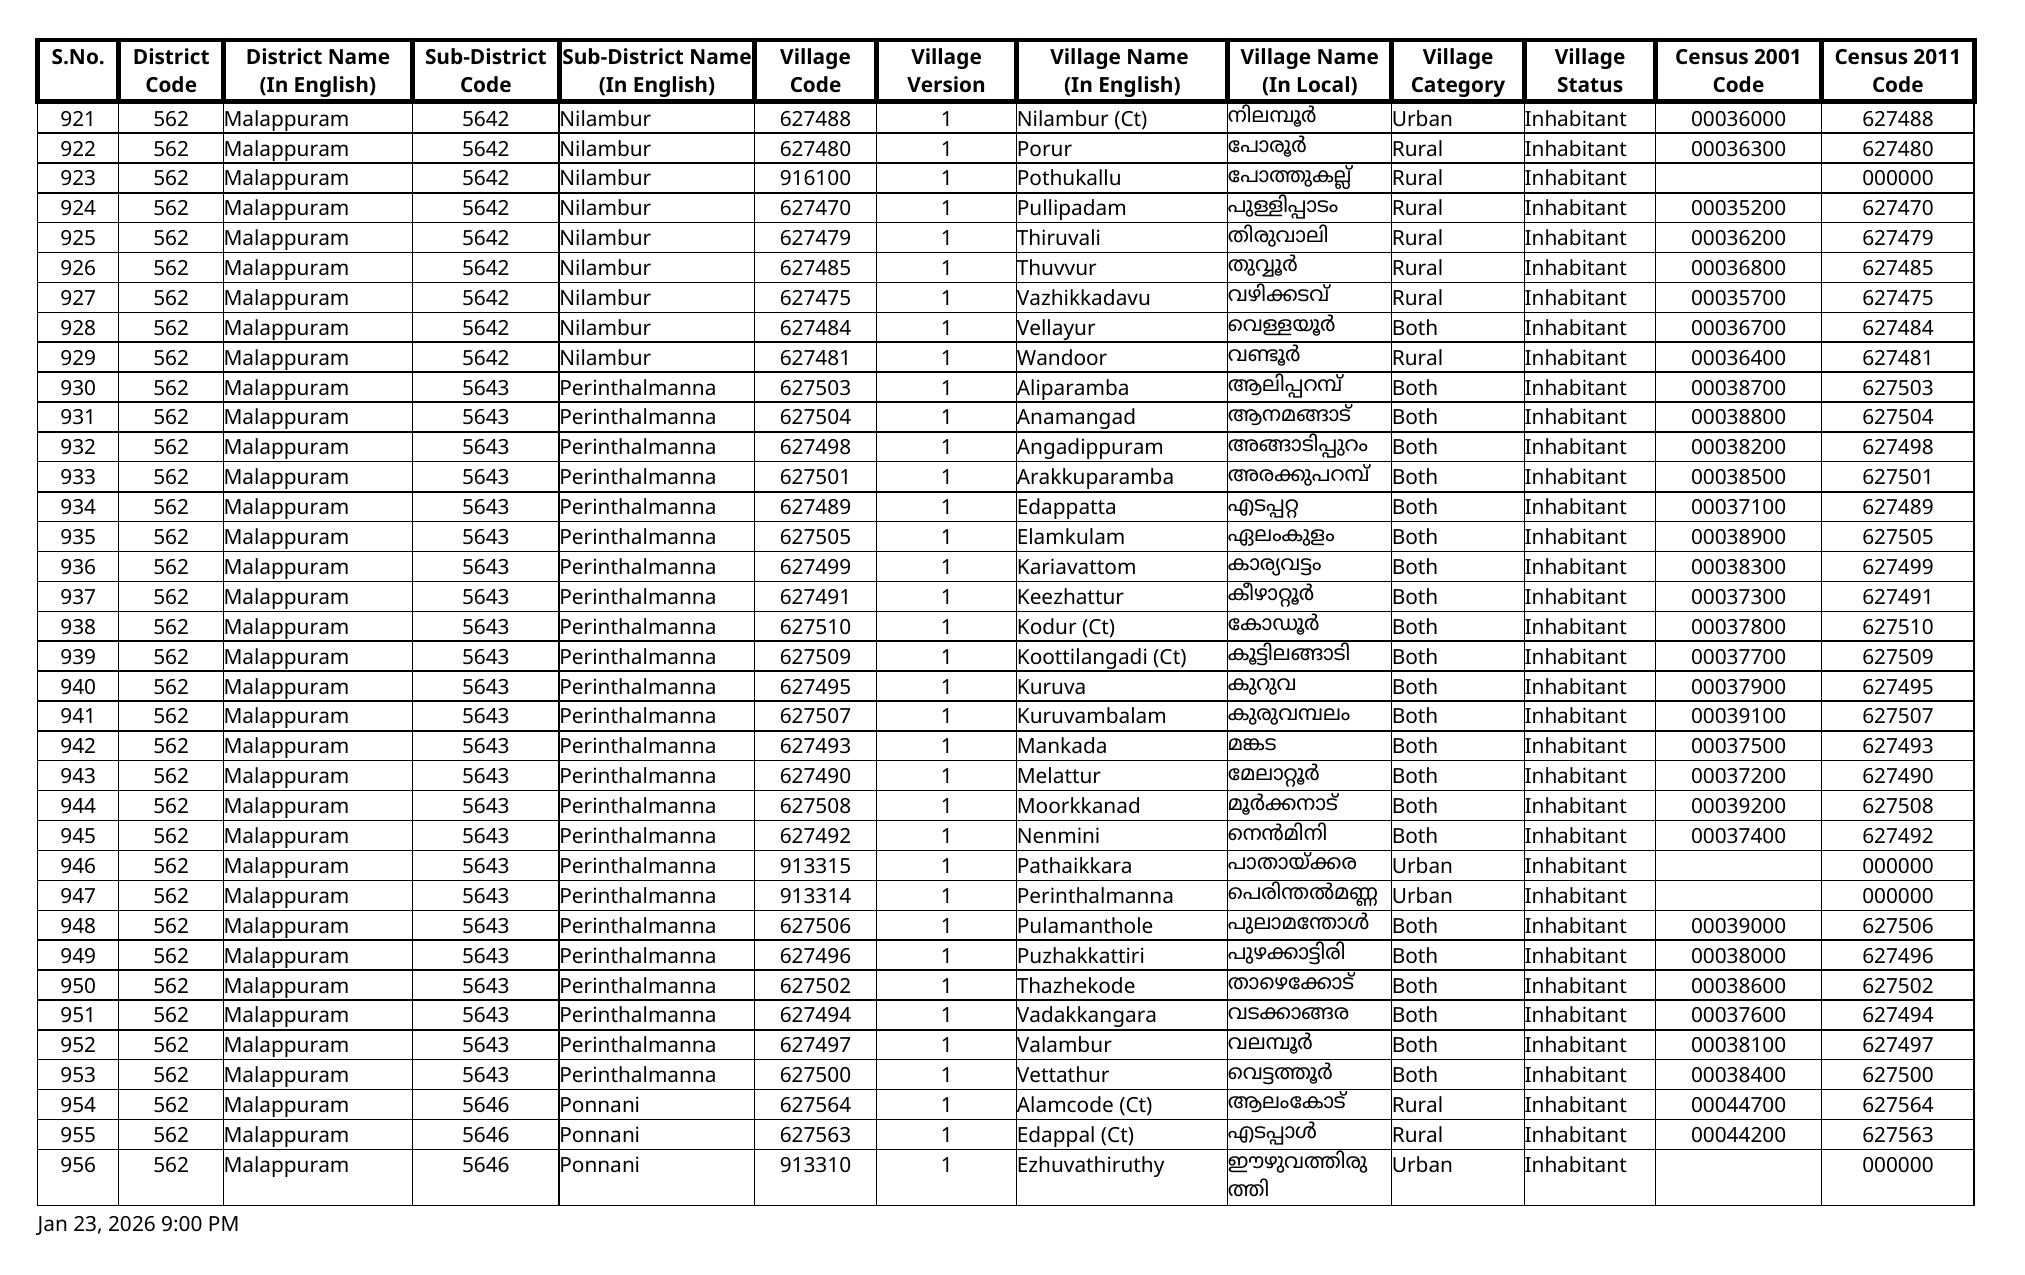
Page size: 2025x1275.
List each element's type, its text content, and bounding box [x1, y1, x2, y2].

table_header District Code [121, 42, 221, 99]
table_cell Urban [1392, 881, 1524, 909]
table_cell പുള്ളിപ്പാടം [1228, 194, 1391, 222]
table_cell Perinthalmanna [560, 462, 754, 491]
table_cell 627492 [1822, 821, 1973, 850]
table_cell Perinthalmanna [560, 851, 754, 879]
table_cell പോരൂർ [1228, 134, 1391, 162]
table_cell വെള്ളയൂർ [1228, 313, 1391, 341]
table_cell Pulamanthole [1017, 911, 1227, 939]
table_cell 5643 [413, 672, 558, 700]
table_cell 627506 [755, 911, 876, 939]
table_cell Malappuram [224, 702, 412, 730]
table_cell 00044200 [1656, 1120, 1821, 1149]
table_cell Inhabitant [1525, 403, 1655, 431]
table_cell Both [1392, 732, 1524, 760]
table_cell 562 [119, 253, 223, 282]
table_cell Malappuram [224, 194, 412, 222]
table_cell [1656, 851, 1821, 879]
table_cell Kuruva [1017, 672, 1227, 700]
table_cell Nilambur [560, 343, 754, 371]
table_cell Perinthalmanna [560, 821, 754, 850]
table_cell വടക്കാങ്ങര [1228, 1001, 1391, 1029]
table_cell 00036800 [1656, 253, 1821, 282]
table_cell Inhabitant [1525, 134, 1655, 162]
table_cell 627508 [1822, 791, 1973, 820]
table_cell Perinthalmanna [1017, 881, 1227, 909]
table_cell 5643 [413, 642, 558, 670]
table_cell 1 [877, 194, 1016, 222]
table_cell Inhabitant [1525, 582, 1655, 611]
table_cell Inhabitant [1525, 104, 1655, 132]
table_cell Perinthalmanna [560, 582, 754, 611]
table_cell 627494 [1822, 1001, 1973, 1029]
table_cell മേലാറ്റൂർ [1228, 761, 1391, 790]
table_cell 00038300 [1656, 552, 1821, 581]
table_cell 00038500 [1656, 462, 1821, 491]
table_header District Name (In English) [226, 42, 410, 99]
table_header Sub-District Code [415, 42, 557, 99]
table_cell Both [1392, 493, 1524, 521]
table_cell 928 [38, 313, 118, 341]
table_cell Malappuram [224, 642, 412, 670]
table_cell Malappuram [224, 881, 412, 909]
table_cell Ponnani [560, 1150, 754, 1204]
table_cell 627500 [1822, 1060, 1973, 1089]
table_cell 000000 [1822, 164, 1973, 192]
table_cell Nilambur [560, 104, 754, 132]
table_cell 953 [38, 1060, 118, 1089]
table_cell Malappuram [224, 971, 412, 999]
table_cell Malappuram [224, 761, 412, 790]
table_header Village Status [1527, 42, 1653, 99]
table_cell 1 [877, 971, 1016, 999]
table_cell വലമ്പൂർ [1228, 1031, 1391, 1059]
table_cell 00038800 [1656, 403, 1821, 431]
table_cell നെൻമിനി [1228, 821, 1391, 850]
table_cell [1656, 164, 1821, 192]
table_cell 5643 [413, 941, 558, 969]
table_cell 921 [38, 104, 118, 132]
table_cell Inhabitant [1525, 1031, 1655, 1059]
table_cell 627480 [755, 134, 876, 162]
table_cell 627497 [755, 1031, 876, 1059]
table_cell 945 [38, 821, 118, 850]
table_cell 627502 [755, 971, 876, 999]
table_cell ഈഴുവത്തിരുത്തി [1228, 1150, 1391, 1204]
table_cell 627497 [1822, 1031, 1973, 1059]
table_cell 956 [38, 1150, 118, 1204]
table_cell Alamcode (Ct) [1017, 1090, 1227, 1119]
table_cell Inhabitant [1525, 941, 1655, 969]
table_cell 5643 [413, 791, 558, 820]
table_cell 1 [877, 134, 1016, 162]
table_cell 944 [38, 791, 118, 820]
table_header Census 2011 Code [1824, 42, 1972, 99]
table_cell Malappuram [224, 732, 412, 760]
table_cell 940 [38, 672, 118, 700]
table_cell 1 [877, 582, 1016, 611]
table_cell 5643 [413, 1031, 558, 1059]
table_cell Rural [1392, 223, 1524, 252]
table_cell 00039100 [1656, 702, 1821, 730]
table_cell Both [1392, 1001, 1524, 1029]
table_cell നിലമ്പൂർ [1228, 104, 1391, 132]
table_cell Inhabitant [1525, 881, 1655, 909]
table_cell 5643 [413, 1060, 558, 1089]
table_cell 562 [119, 373, 223, 401]
table_cell 562 [119, 283, 223, 312]
table_cell Rural [1392, 253, 1524, 282]
table_cell Inhabitant [1525, 1001, 1655, 1029]
table_cell 950 [38, 971, 118, 999]
table_cell Thazhekode [1017, 971, 1227, 999]
table_cell 562 [119, 1060, 223, 1089]
table_cell 5642 [413, 283, 558, 312]
table_cell 627491 [755, 582, 876, 611]
table_cell Inhabitant [1525, 761, 1655, 790]
table_cell 627504 [755, 403, 876, 431]
table_cell 5643 [413, 493, 558, 521]
table_cell 1 [877, 642, 1016, 670]
table_cell 562 [119, 672, 223, 700]
table_cell 562 [119, 702, 223, 730]
table_cell 627496 [755, 941, 876, 969]
table_cell വെട്ടത്തൂർ [1228, 1060, 1391, 1089]
table_cell 5646 [413, 1150, 558, 1204]
table_cell Malappuram [224, 313, 412, 341]
table_cell Both [1392, 702, 1524, 730]
table_cell കുരുവമ്പലം [1228, 702, 1391, 730]
table_cell 00036000 [1656, 104, 1821, 132]
table_cell 627481 [755, 343, 876, 371]
table_cell Perinthalmanna [560, 881, 754, 909]
table_cell Inhabitant [1525, 732, 1655, 760]
table_cell 562 [119, 911, 223, 939]
table_cell 562 [119, 552, 223, 581]
table_cell Perinthalmanna [560, 1060, 754, 1089]
table_cell എടപ്പാൾ [1228, 1120, 1391, 1149]
table_cell Ponnani [560, 1090, 754, 1119]
table_cell 1 [877, 104, 1016, 132]
table_cell 000000 [1822, 881, 1973, 909]
table_cell 5643 [413, 462, 558, 491]
table_cell 562 [119, 1001, 223, 1029]
table_cell 627504 [1822, 403, 1973, 431]
table_cell 5643 [413, 971, 558, 999]
table_cell 562 [119, 612, 223, 640]
table_cell 00039000 [1656, 911, 1821, 939]
table_cell Edappal (Ct) [1017, 1120, 1227, 1149]
table_cell 00038200 [1656, 433, 1821, 461]
table_cell Inhabitant [1525, 462, 1655, 491]
table_cell 5643 [413, 582, 558, 611]
table_cell 562 [119, 433, 223, 461]
table_cell 916100 [755, 164, 876, 192]
table_cell Malappuram [224, 941, 412, 969]
table_cell 627485 [755, 253, 876, 282]
table_cell Kuruvambalam [1017, 702, 1227, 730]
table_cell 948 [38, 911, 118, 939]
table_cell Both [1392, 313, 1524, 341]
table_cell Perinthalmanna [560, 1001, 754, 1029]
table_cell 1 [877, 821, 1016, 850]
table_cell 562 [119, 881, 223, 909]
table_cell 562 [119, 761, 223, 790]
table_cell Malappuram [224, 493, 412, 521]
table_cell Malappuram [224, 1001, 412, 1029]
table_cell 937 [38, 582, 118, 611]
table_cell Malappuram [224, 253, 412, 282]
table_cell 5643 [413, 1001, 558, 1029]
table_cell 943 [38, 761, 118, 790]
table_cell 562 [119, 971, 223, 999]
table_cell 627509 [755, 642, 876, 670]
table_cell Inhabitant [1525, 672, 1655, 700]
table_cell തുവ്വൂർ [1228, 253, 1391, 282]
table_cell Both [1392, 761, 1524, 790]
table_cell 562 [119, 732, 223, 760]
table_cell Perinthalmanna [560, 761, 754, 790]
table_cell Inhabitant [1525, 283, 1655, 312]
table_cell Vellayur [1017, 313, 1227, 341]
table_cell 1 [877, 1060, 1016, 1089]
table_cell 00036400 [1656, 343, 1821, 371]
table_cell Both [1392, 971, 1524, 999]
table_cell 562 [119, 223, 223, 252]
table_cell 1 [877, 462, 1016, 491]
table_cell 627479 [755, 223, 876, 252]
table_cell തിരുവാലി [1228, 223, 1391, 252]
table_cell 562 [119, 313, 223, 341]
table_cell 00038400 [1656, 1060, 1821, 1089]
table_cell 924 [38, 194, 118, 222]
table_cell Both [1392, 522, 1524, 551]
table_cell 627479 [1822, 223, 1973, 252]
table_cell ആലംകോട് [1228, 1090, 1391, 1119]
table_header Census 2001 Code [1658, 42, 1819, 99]
table_cell 00037200 [1656, 761, 1821, 790]
table_cell 930 [38, 373, 118, 401]
table_cell Both [1392, 941, 1524, 969]
table_cell മൂർക്കനാട് [1228, 791, 1391, 820]
table_cell Perinthalmanna [560, 373, 754, 401]
table_cell ഏലംകുളം [1228, 522, 1391, 551]
table_cell Puzhakkattiri [1017, 941, 1227, 969]
table_cell 627509 [1822, 642, 1973, 670]
table_cell 627489 [755, 493, 876, 521]
table_cell Both [1392, 552, 1524, 581]
table_cell വണ്ടൂർ [1228, 343, 1391, 371]
table_cell 627485 [1822, 253, 1973, 282]
table_cell Perinthalmanna [560, 552, 754, 581]
table_cell 926 [38, 253, 118, 282]
table_cell 1 [877, 791, 1016, 820]
table_cell താഴെക്കോട് [1228, 971, 1391, 999]
table_cell 1 [877, 433, 1016, 461]
table_cell Inhabitant [1525, 971, 1655, 999]
table_cell 5643 [413, 433, 558, 461]
table_cell Perinthalmanna [560, 672, 754, 700]
table_cell 627488 [1822, 104, 1973, 132]
table_cell Malappuram [224, 283, 412, 312]
table_cell 627505 [1822, 522, 1973, 551]
table_cell 627499 [1822, 552, 1973, 581]
table_cell Malappuram [224, 851, 412, 879]
table_cell Mankada [1017, 732, 1227, 760]
table_cell Rural [1392, 1120, 1524, 1149]
table_cell 1 [877, 493, 1016, 521]
table_cell കീഴാറ്റൂർ [1228, 582, 1391, 611]
table_cell 933 [38, 462, 118, 491]
table_cell Malappuram [224, 1060, 412, 1089]
table_cell Inhabitant [1525, 1060, 1655, 1089]
table_cell Malappuram [224, 164, 412, 192]
table_cell 562 [119, 582, 223, 611]
table_cell 627505 [755, 522, 876, 551]
table_cell 00036200 [1656, 223, 1821, 252]
table_cell 627493 [1822, 732, 1973, 760]
table_cell Anamangad [1017, 403, 1227, 431]
table_cell 5642 [413, 223, 558, 252]
table_cell [1656, 1150, 1821, 1204]
table_cell Inhabitant [1525, 612, 1655, 640]
table_cell 5642 [413, 164, 558, 192]
table_cell 5643 [413, 373, 558, 401]
table_cell 5643 [413, 851, 558, 879]
table_cell 627507 [1822, 702, 1973, 730]
table_cell Pathaikkara [1017, 851, 1227, 879]
table_cell Arakkuparamba [1017, 462, 1227, 491]
table_cell 00039200 [1656, 791, 1821, 820]
table_cell Rural [1392, 343, 1524, 371]
table_cell Rural [1392, 134, 1524, 162]
table_cell 627490 [755, 761, 876, 790]
table_cell പോത്തുകല്ല് [1228, 164, 1391, 192]
table_cell Malappuram [224, 612, 412, 640]
table_cell [1656, 881, 1821, 909]
table_cell 1 [877, 164, 1016, 192]
table_cell 00038600 [1656, 971, 1821, 999]
table_cell Malappuram [224, 911, 412, 939]
table_cell Malappuram [224, 433, 412, 461]
table_cell 5643 [413, 911, 558, 939]
table_cell 627508 [755, 791, 876, 820]
table_cell Kodur (Ct) [1017, 612, 1227, 640]
table_cell Malappuram [224, 134, 412, 162]
table_cell Inhabitant [1525, 343, 1655, 371]
table_cell 1 [877, 313, 1016, 341]
table_cell Both [1392, 582, 1524, 611]
table_cell 949 [38, 941, 118, 969]
table_cell 627510 [1822, 612, 1973, 640]
table_cell Inhabitant [1525, 493, 1655, 521]
table_cell Nilambur (Ct) [1017, 104, 1227, 132]
table_cell 947 [38, 881, 118, 909]
table_cell വഴിക്കടവ് [1228, 283, 1391, 312]
table_cell Vadakkangara [1017, 1001, 1227, 1029]
table_header Village Code [757, 42, 874, 99]
table_cell 1 [877, 732, 1016, 760]
table_cell 1 [877, 1150, 1016, 1204]
table_cell 923 [38, 164, 118, 192]
table_cell Thuvvur [1017, 253, 1227, 282]
table_cell 627484 [1822, 313, 1973, 341]
table_cell 627489 [1822, 493, 1973, 521]
table_cell Malappuram [224, 1150, 412, 1204]
table_cell 913310 [755, 1150, 876, 1204]
table_cell ആലിപ്പറമ്പ് [1228, 373, 1391, 401]
table_cell 939 [38, 642, 118, 670]
table_cell Inhabitant [1525, 194, 1655, 222]
table_cell Perinthalmanna [560, 941, 754, 969]
table_cell Perinthalmanna [560, 1031, 754, 1059]
table_cell Edappatta [1017, 493, 1227, 521]
table_cell 562 [119, 493, 223, 521]
table_cell Inhabitant [1525, 1090, 1655, 1119]
table_cell 00037600 [1656, 1001, 1821, 1029]
table_cell 927 [38, 283, 118, 312]
table_cell 00037500 [1656, 732, 1821, 760]
table_cell 1 [877, 612, 1016, 640]
table_cell 1 [877, 343, 1016, 371]
table_cell പാതായ്ക്കര [1228, 851, 1391, 879]
table_cell 562 [119, 1150, 223, 1204]
table_cell 562 [119, 821, 223, 850]
table_cell Rural [1392, 1090, 1524, 1119]
table_cell 627480 [1822, 134, 1973, 162]
table_cell 5643 [413, 612, 558, 640]
table_cell 1 [877, 373, 1016, 401]
table_cell Inhabitant [1525, 223, 1655, 252]
table_cell അങ്ങാടിപ്പുറം [1228, 433, 1391, 461]
table_cell Rural [1392, 194, 1524, 222]
table_cell Nilambur [560, 164, 754, 192]
table_cell Inhabitant [1525, 522, 1655, 551]
table_cell 1 [877, 552, 1016, 581]
table_cell 562 [119, 642, 223, 670]
table_cell 5643 [413, 522, 558, 551]
table_cell 5643 [413, 761, 558, 790]
table_cell 1 [877, 702, 1016, 730]
table_cell 627481 [1822, 343, 1973, 371]
table_cell Both [1392, 911, 1524, 939]
table_cell Malappuram [224, 1120, 412, 1149]
table_cell 913314 [755, 881, 876, 909]
table_cell Both [1392, 433, 1524, 461]
table_cell ആനമങ്ങാട് [1228, 403, 1391, 431]
table_cell 562 [119, 194, 223, 222]
table_cell 627490 [1822, 761, 1973, 790]
table_cell 1 [877, 253, 1016, 282]
table_cell 562 [119, 104, 223, 132]
table_cell 627563 [755, 1120, 876, 1149]
table_cell 00037800 [1656, 612, 1821, 640]
table_cell 1 [877, 1090, 1016, 1119]
table_cell Wandoor [1017, 343, 1227, 371]
table_cell Ponnani [560, 1120, 754, 1149]
table_cell 1 [877, 223, 1016, 252]
table_cell കോഡൂർ [1228, 612, 1391, 640]
table_cell 946 [38, 851, 118, 879]
table_cell Perinthalmanna [560, 522, 754, 551]
table_cell 562 [119, 343, 223, 371]
table_cell Nilambur [560, 283, 754, 312]
table_cell Both [1392, 612, 1524, 640]
table_cell 627510 [755, 612, 876, 640]
table_cell 1 [877, 911, 1016, 939]
table_cell 942 [38, 732, 118, 760]
table_cell Both [1392, 373, 1524, 401]
table_cell Inhabitant [1525, 373, 1655, 401]
table_cell 913315 [755, 851, 876, 879]
table_cell Malappuram [224, 223, 412, 252]
table_cell 935 [38, 522, 118, 551]
table_cell Elamkulam [1017, 522, 1227, 551]
table_cell Perinthalmanna [560, 791, 754, 820]
table_cell Ezhuvathiruthy [1017, 1150, 1227, 1204]
table_cell 932 [38, 433, 118, 461]
table_cell 562 [119, 403, 223, 431]
table_cell Vettathur [1017, 1060, 1227, 1089]
table_cell 954 [38, 1090, 118, 1119]
table_cell Both [1392, 642, 1524, 670]
table_cell 00035200 [1656, 194, 1821, 222]
table_cell 562 [119, 462, 223, 491]
table_cell Perinthalmanna [560, 971, 754, 999]
table_cell 1 [877, 283, 1016, 312]
table_cell 5646 [413, 1090, 558, 1119]
table_cell 5646 [413, 1120, 558, 1149]
table_cell 627475 [1822, 283, 1973, 312]
table_cell Inhabitant [1525, 911, 1655, 939]
table_cell Inhabitant [1525, 1120, 1655, 1149]
table_cell Malappuram [224, 791, 412, 820]
table_cell 5643 [413, 881, 558, 909]
table_cell 1 [877, 672, 1016, 700]
table_cell 5643 [413, 702, 558, 730]
table_cell എടപ്പറ്റ [1228, 493, 1391, 521]
table_cell Perinthalmanna [560, 702, 754, 730]
table_cell 627492 [755, 821, 876, 850]
table_cell 562 [119, 522, 223, 551]
table_cell 922 [38, 134, 118, 162]
table_cell 562 [119, 791, 223, 820]
table_header Village Category [1394, 42, 1522, 99]
table_cell Malappuram [224, 373, 412, 401]
table_cell 627499 [755, 552, 876, 581]
table_cell Perinthalmanna [560, 642, 754, 670]
table_cell Angadippuram [1017, 433, 1227, 461]
table_cell Urban [1392, 1150, 1524, 1204]
table_header Village Name (In English) [1019, 42, 1225, 99]
table_cell 00035700 [1656, 283, 1821, 312]
table_cell Perinthalmanna [560, 403, 754, 431]
table_cell Inhabitant [1525, 1150, 1655, 1204]
table_cell 627564 [755, 1090, 876, 1119]
table_cell 00038700 [1656, 373, 1821, 401]
table_cell Urban [1392, 104, 1524, 132]
table_cell 5642 [413, 134, 558, 162]
table_cell പെരിന്തൽമണ്ണ [1228, 881, 1391, 909]
table_cell പുലാമന്തോൾ [1228, 911, 1391, 939]
table_cell 00036300 [1656, 134, 1821, 162]
table_cell Inhabitant [1525, 313, 1655, 341]
table_cell കാര്യവട്ടം [1228, 552, 1391, 581]
table_cell Koottilangadi (Ct) [1017, 642, 1227, 670]
table_cell Perinthalmanna [560, 612, 754, 640]
table_cell 00037400 [1656, 821, 1821, 850]
table_cell 5642 [413, 104, 558, 132]
table_cell Inhabitant [1525, 552, 1655, 581]
table_cell 627495 [1822, 672, 1973, 700]
table_cell 936 [38, 552, 118, 581]
table_cell Keezhattur [1017, 582, 1227, 611]
table_cell 1 [877, 881, 1016, 909]
table_cell 562 [119, 941, 223, 969]
table_cell 627506 [1822, 911, 1973, 939]
table_cell 562 [119, 164, 223, 192]
table_cell Thiruvali [1017, 223, 1227, 252]
table_cell 562 [119, 134, 223, 162]
table_cell Inhabitant [1525, 164, 1655, 192]
table_cell പുഴക്കാട്ടിരി [1228, 941, 1391, 969]
table_cell Nenmini [1017, 821, 1227, 850]
table_cell 627470 [1822, 194, 1973, 222]
table_cell 5643 [413, 552, 558, 581]
table_cell Nilambur [560, 253, 754, 282]
table_cell 00037100 [1656, 493, 1821, 521]
table_cell മങ്കട [1228, 732, 1391, 760]
table_cell Porur [1017, 134, 1227, 162]
table_cell 1 [877, 1031, 1016, 1059]
table_cell 5643 [413, 403, 558, 431]
table_cell Pullipadam [1017, 194, 1227, 222]
table_cell 562 [119, 851, 223, 879]
table_cell Perinthalmanna [560, 493, 754, 521]
table_cell Both [1392, 821, 1524, 850]
table_cell 931 [38, 403, 118, 431]
table_cell 929 [38, 343, 118, 371]
table_cell Malappuram [224, 403, 412, 431]
table_cell 627503 [755, 373, 876, 401]
table_cell Vazhikkadavu [1017, 283, 1227, 312]
table_cell Inhabitant [1525, 253, 1655, 282]
table_cell 562 [119, 1090, 223, 1119]
table_cell 5643 [413, 732, 558, 760]
table_cell Rural [1392, 283, 1524, 312]
table_cell 627475 [755, 283, 876, 312]
table_cell 00038100 [1656, 1031, 1821, 1059]
table_cell 627496 [1822, 941, 1973, 969]
table_cell Nilambur [560, 223, 754, 252]
table_cell 627491 [1822, 582, 1973, 611]
table_cell കൂട്ടിലങ്ങാടി [1228, 642, 1391, 670]
table_cell Both [1392, 1060, 1524, 1089]
table_cell Malappuram [224, 672, 412, 700]
table_cell 5642 [413, 253, 558, 282]
table_cell Both [1392, 462, 1524, 491]
table_cell Moorkkanad [1017, 791, 1227, 820]
table_cell Aliparamba [1017, 373, 1227, 401]
table_cell Both [1392, 1031, 1524, 1059]
table_cell 5642 [413, 313, 558, 341]
table_cell Inhabitant [1525, 433, 1655, 461]
table_cell Malappuram [224, 552, 412, 581]
table_cell Nilambur [560, 313, 754, 341]
table_cell 627563 [1822, 1120, 1973, 1149]
table_cell 941 [38, 702, 118, 730]
table_cell Inhabitant [1525, 851, 1655, 879]
table_cell 1 [877, 761, 1016, 790]
table_header S.No. [40, 42, 116, 99]
table_cell Nilambur [560, 134, 754, 162]
table_cell 627564 [1822, 1090, 1973, 1119]
table_cell Inhabitant [1525, 821, 1655, 850]
table_cell 1 [877, 522, 1016, 551]
table_header Sub-District Name (In English) [562, 42, 752, 99]
table_cell Perinthalmanna [560, 433, 754, 461]
table_cell 562 [119, 1031, 223, 1059]
table_header Village Version [879, 42, 1014, 99]
table_cell 627507 [755, 702, 876, 730]
table_cell 00044700 [1656, 1090, 1821, 1119]
table_cell 000000 [1822, 1150, 1973, 1204]
table_cell 627494 [755, 1001, 876, 1029]
table_cell 627502 [1822, 971, 1973, 999]
table_cell Malappuram [224, 1090, 412, 1119]
table_cell 00038000 [1656, 941, 1821, 969]
table_cell 627503 [1822, 373, 1973, 401]
table_cell Perinthalmanna [560, 911, 754, 939]
table_cell 925 [38, 223, 118, 252]
table_cell 955 [38, 1120, 118, 1149]
table_cell Inhabitant [1525, 791, 1655, 820]
table_cell 952 [38, 1031, 118, 1059]
table_cell 627484 [755, 313, 876, 341]
table_cell 1 [877, 1001, 1016, 1029]
table_cell Nilambur [560, 194, 754, 222]
table_cell 00038900 [1656, 522, 1821, 551]
table_cell 1 [877, 403, 1016, 431]
table_cell Both [1392, 791, 1524, 820]
table_cell Perinthalmanna [560, 732, 754, 760]
table_cell Valambur [1017, 1031, 1227, 1059]
table_cell 1 [877, 941, 1016, 969]
table_cell 1 [877, 851, 1016, 879]
table_cell Kariavattom [1017, 552, 1227, 581]
table_cell Malappuram [224, 821, 412, 850]
table_cell Pothukallu [1017, 164, 1227, 192]
table_cell 5643 [413, 821, 558, 850]
table_cell Malappuram [224, 104, 412, 132]
table_cell Malappuram [224, 522, 412, 551]
table_cell Urban [1392, 851, 1524, 879]
table_cell 627498 [755, 433, 876, 461]
table_cell 000000 [1822, 851, 1973, 879]
table_header Village Name (In Local) [1230, 42, 1389, 99]
table_cell 627493 [755, 732, 876, 760]
table_cell 00037900 [1656, 672, 1821, 700]
table_cell Malappuram [224, 582, 412, 611]
table_cell 562 [119, 1120, 223, 1149]
table_cell Malappuram [224, 343, 412, 371]
table_cell 5642 [413, 343, 558, 371]
table_cell Malappuram [224, 1031, 412, 1059]
table_cell കുറുവ [1228, 672, 1391, 700]
table_cell Rural [1392, 164, 1524, 192]
table_cell 00036700 [1656, 313, 1821, 341]
table_cell 627470 [755, 194, 876, 222]
table_cell 627501 [755, 462, 876, 491]
table_cell 627495 [755, 672, 876, 700]
table_cell 627498 [1822, 433, 1973, 461]
table_cell Both [1392, 672, 1524, 700]
table_cell 951 [38, 1001, 118, 1029]
table_cell Inhabitant [1525, 702, 1655, 730]
table_cell 00037700 [1656, 642, 1821, 670]
table_cell Melattur [1017, 761, 1227, 790]
table_cell 627501 [1822, 462, 1973, 491]
table_cell 1 [877, 1120, 1016, 1149]
table_cell 934 [38, 493, 118, 521]
table_cell Inhabitant [1525, 642, 1655, 670]
table_cell 627488 [755, 104, 876, 132]
table_cell 938 [38, 612, 118, 640]
table_cell Malappuram [224, 462, 412, 491]
table_cell അരക്കുപറമ്പ് [1228, 462, 1391, 491]
table_cell 627500 [755, 1060, 876, 1089]
table_cell Both [1392, 403, 1524, 431]
table_cell 00037300 [1656, 582, 1821, 611]
table_cell 5642 [413, 194, 558, 222]
